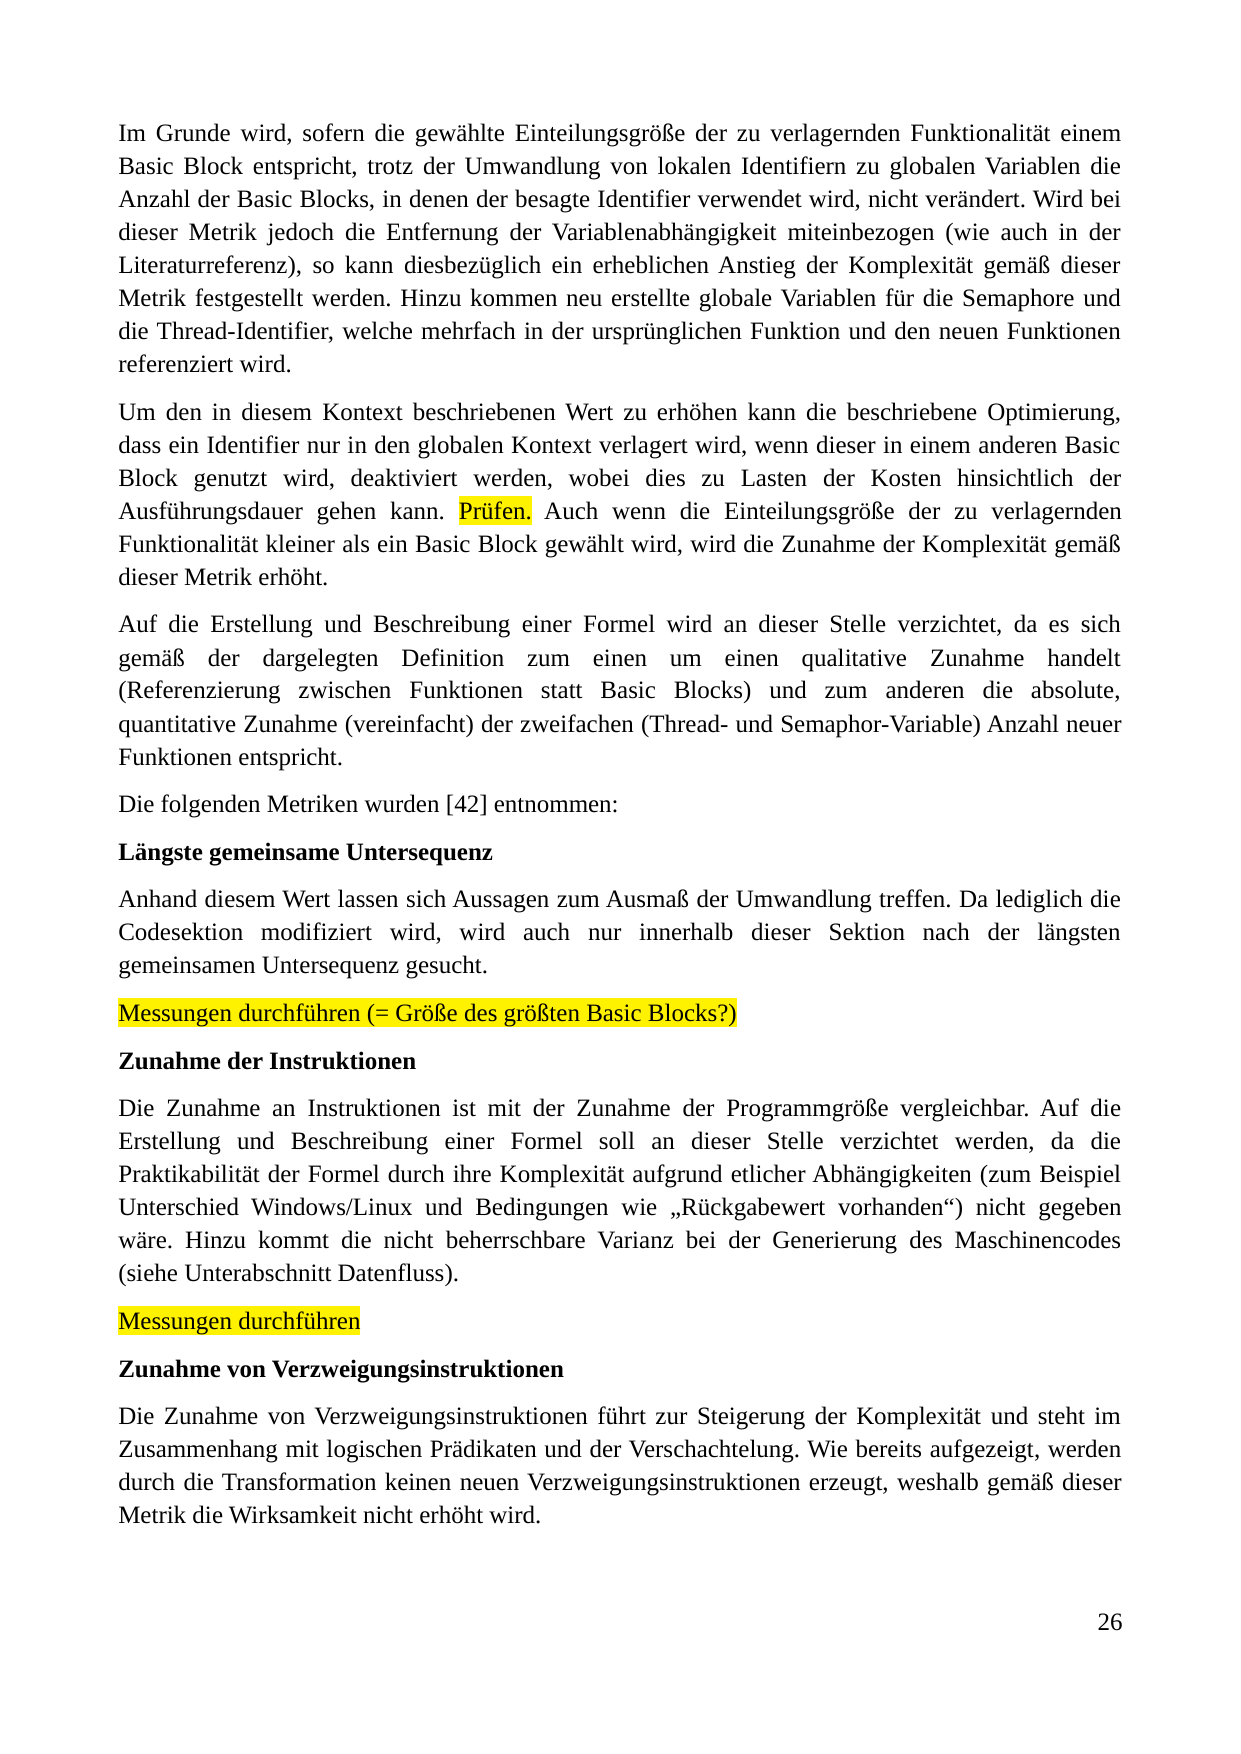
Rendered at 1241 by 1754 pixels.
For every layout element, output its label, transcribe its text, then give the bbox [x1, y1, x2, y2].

text Anhand diesem Wert lassen sich Aussagen zum Ausmaß der Umwandlung treffen. Da lediglich die Codesektion modifiziert wird, wird auch nur innerhalb dieser Sektion nach der längsten gemeinsamen Untersequenz gesucht. [118, 884, 1122, 979]
text Die Zunahme von Verzweigungsinstruktionen führt zur Steigerung der Komplexität und steht im Zusammenhang mit logischen Prädikaten und der Verschachtelung. Wie bereits aufgezeigt, werden durch die Transformation keinen neuen Verzweigungsinstruktionen erzeugt, weshalb gemäß dieser Metrik die Wirksamkeit nicht erhöht wird. [118, 1401, 1122, 1529]
text Auf die Erstellung und Beschreibung einer Formel wird an dieser Stelle verzichtet, da es sich gemäß der dargelegten Definition zum einen um einen qualitative Zunahme handelt (Referenzierung zwischen Funktionen statt Basic Blocks) und zum anderen die absolute, quantitative Zunahme (vereinfacht) der zweifachen (Thread- und Semaphor-Variable) Anzahl neuer Funktionen entspricht. [118, 609, 1122, 770]
text Die Zunahme an Instruktionen ist mit der Zunahme der Programmgröße vergleichbar. Auf die Erstellung und Beschreibung einer Formel soll an dieser Stelle verzichtet werden, da die Praktikabilität der Formel durch ihre Komplexität aufgrund etlicher Abhängigkeiten (zum Beispiel Unterschied Windows/Linux und Bedingungen wie „Rückgabewert vorhanden“) nicht gegeben wäre. Hinzu kommt die nicht beherrschbare Varianz bei der Generierung des Maschinencodes (siehe Unterabschnitt Datenfluss). [118, 1093, 1122, 1287]
text Im Grunde wird, sofern die gewählte Einteilungsgröße der zu verlagernden Funktionalität einem Basic Block entspricht, trotz der Umwandlung von lokalen Identifiern zu globalen Variablen die Anzahl der Basic Blocks, in denen der besagte Identifier verwendet wird, nicht verändert. Wird bei dieser Metrik jedoch die Entfernung der Variablenabhängigkeit miteinbezogen (wie auch in der Literaturreferenz), so kann diesbezüglich ein erheblichen Anstieg der Komplexität gemäß dieser Metrik festgestellt werden. Hinzu kommen neu erstellte globale Variablen für die Semaphore und die Thread-Identifier, welche mehrfach in der ursprünglichen Funktion und den neuen Funktionen referenziert wird. [118, 118, 1122, 378]
text Zunahme von Verzweigungsinstruktionen [118, 1354, 1122, 1382]
text Zunahme der Instruktionen [118, 1046, 1122, 1074]
text Messungen durchführen [118, 1306, 1122, 1335]
text Um den in diesem Kontext beschriebenen Wert zu erhöhen kann die beschriebene Optimierung, dass ein Identifier nur in den globalen Kontext verlagert wird, wenn dieser in einem anderen Basic Block genutzt wird, deaktiviert werden, wobei dies zu Lasten der Kosten hinsichtlich der Ausführungsdauer gehen kann. Prüfen. Auch wenn die Einteilungsgröße der zu verlagernden Funktionalität kleiner als ein Basic Block gewählt wird, wird die Zunahme der Komplexität gemäß dieser Metrik erhöht. [118, 397, 1122, 591]
text Längste gemeinsame Untersequenz [118, 837, 1122, 866]
text Messungen durchführen (= Größe des größten Basic Blocks?) [118, 998, 1122, 1027]
text Die folgenden Metriken wurden [42] entnommen: [118, 789, 1122, 818]
